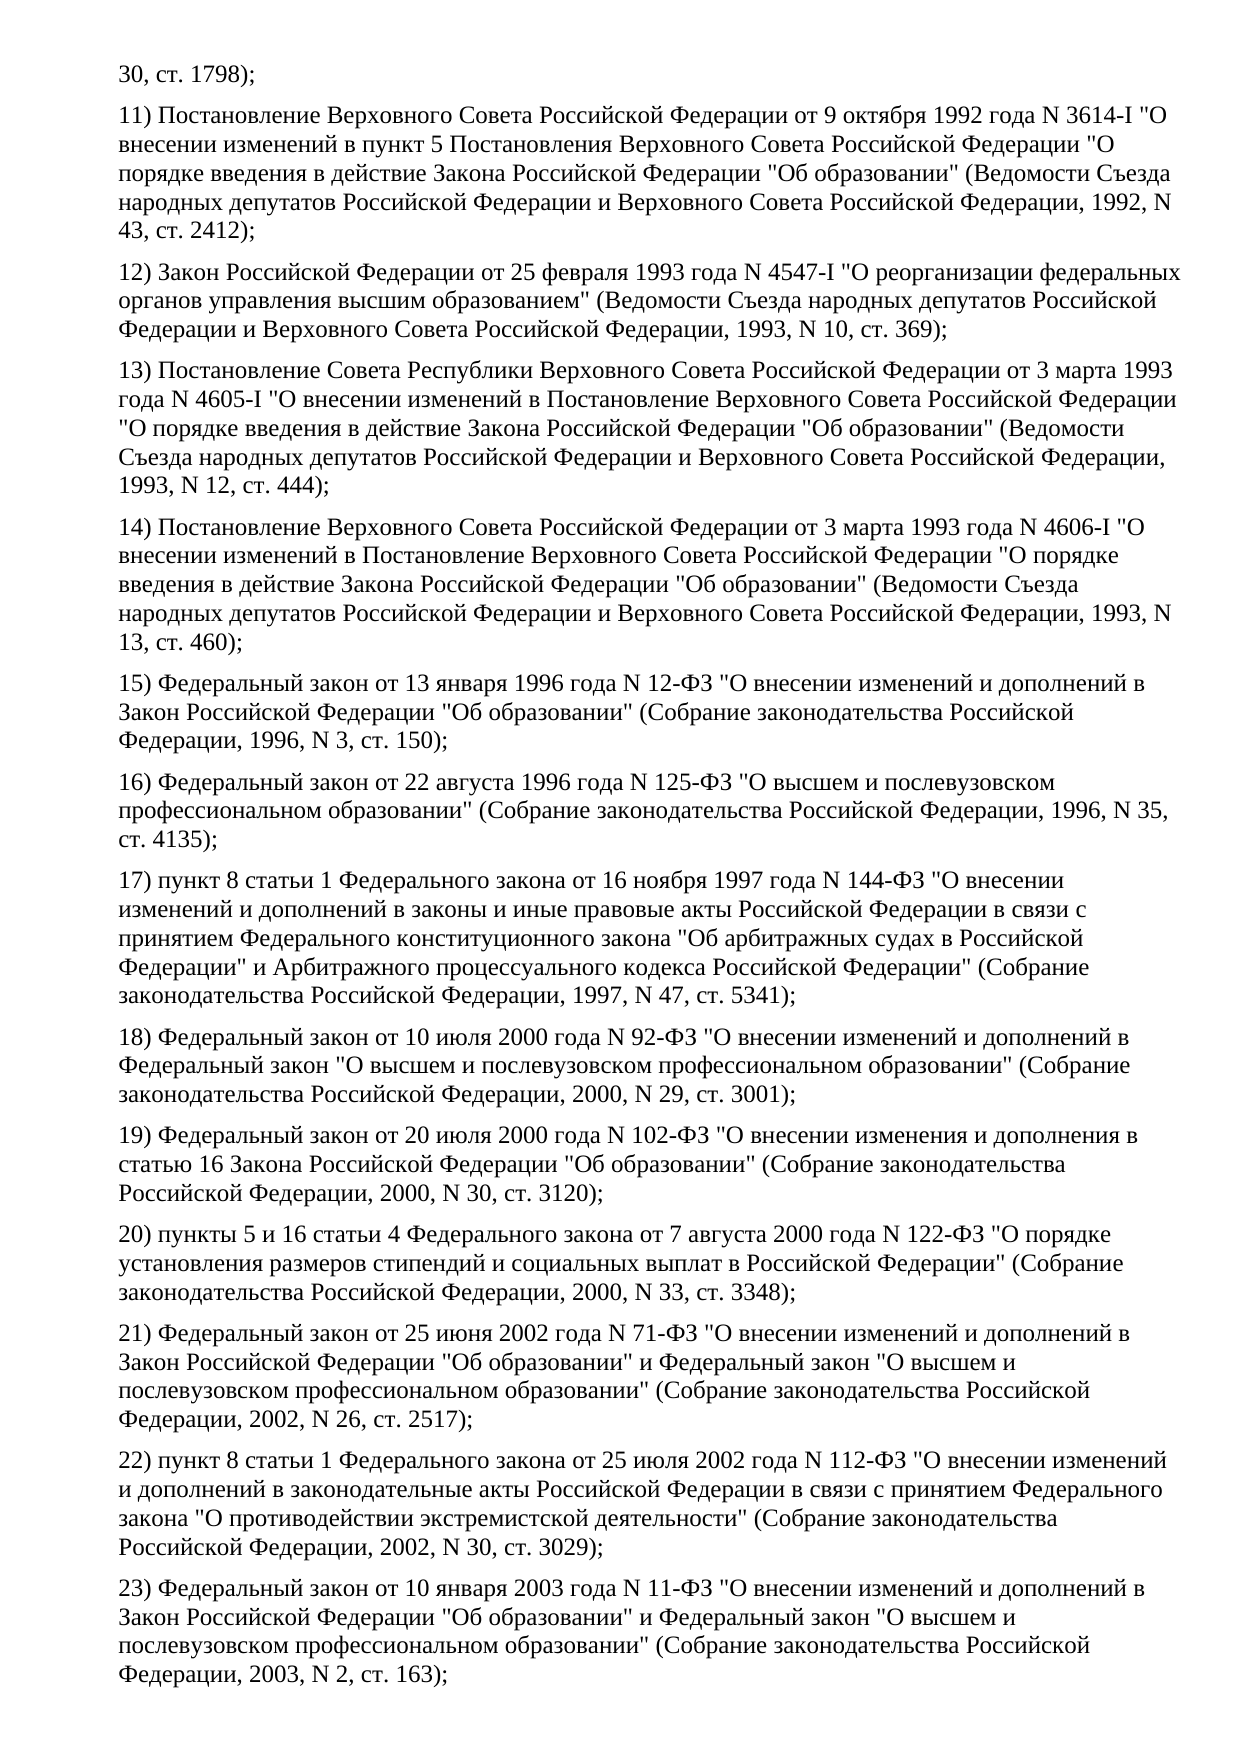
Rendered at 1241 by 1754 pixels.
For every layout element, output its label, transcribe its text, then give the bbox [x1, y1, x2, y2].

text 18) Федеральный закон от 10 июля 2000 года N 92-ФЗ "О внесении изменений и дополнений в Федеральный закон "О высшем и послевузовском профессиональном образовании" (Собрание законодательства Российской Федерации, 2000, N 29, ст. 3001); [118, 1022, 1181, 1108]
text 19) Федеральный закон от 20 июля 2000 года N 102-ФЗ "О внесении изменения и дополнения в статью 16 Закона Российской Федерации "Об образовании" (Собрание законодательства Российской Федерации, 2000, N 30, ст. 3120); [118, 1120, 1181, 1207]
text 15) Федеральный закон от 13 января 1996 года N 12-ФЗ "О внесении изменений и дополнений в Закон Российской Федерации "Об образовании" (Собрание законодательства Российской Федерации, 1996, N 3, ст. 150); [118, 668, 1181, 754]
text 16) Федеральный закон от 22 августа 1996 года N 125-ФЗ "О высшем и послевузовском профессиональном образовании" (Собрание законодательства Российской Федерации, 1996, N 35, ст. 4135); [118, 767, 1181, 853]
text 12) Закон Российской Федерации от 25 февраля 1993 года N 4547-I "О реорганизации федеральных органов управления высшим образованием" (Ведомости Съезда народных депутатов Российской Федерации и Верховного Совета Российской Федерации, 1993, N 10, ст. 369); [118, 257, 1181, 343]
text 14) Постановление Верховного Совета Российской Федерации от 3 марта 1993 года N 4606-I "О внесении изменений в Постановление Верховного Совета Российской Федерации "О порядке введения в действие Закона Российской Федерации "Об образовании" (Ведомости Съезда народных депутатов Российской Федерации и Верховного Совета Российской Федерации, 1993, N 13, ст. 460); [118, 512, 1181, 655]
text 30, ст. 1798); [118, 59, 1181, 88]
text 23) Федеральный закон от 10 января 2003 года N 11-ФЗ "О внесении изменений и дополнений в Закон Российской Федерации "Об образовании" и Федеральный закон "О высшем и послевузовском профессиональном образовании" (Собрание законодательства Российской Федерации, 2003, N 2, ст. 163); [118, 1573, 1181, 1688]
text 11) Постановление Верховного Совета Российской Федерации от 9 октября 1992 года N 3614-I "О внесении изменений в пункт 5 Постановления Верховного Совета Российской Федерации "О порядке введения в действие Закона Российской Федерации "Об образовании" (Ведомости Съезда народных депутатов Российской Федерации и Верховного Совета Российской Федерации, 1992, N 43, ст. 2412); [118, 100, 1181, 244]
text 22) пункт 8 статьи 1 Федерального закона от 25 июля 2002 года N 112-ФЗ "О внесении изменений и дополнений в законодательные акты Российской Федерации в связи с принятием Федерального закона "О противодействии экстремистской деятельности" (Собрание законодательства Российской Федерации, 2002, N 30, ст. 3029); [118, 1445, 1181, 1560]
text 20) пункты 5 и 16 статьи 4 Федерального закона от 7 августа 2000 года N 122-ФЗ "О порядке установления размеров стипендий и социальных выплат в Российской Федерации" (Собрание законодательства Российской Федерации, 2000, N 33, ст. 3348); [118, 1219, 1181, 1305]
text 21) Федеральный закон от 25 июня 2002 года N 71-ФЗ "О внесении изменений и дополнений в Закон Российской Федерации "Об образовании" и Федеральный закон "О высшем и послевузовском профессиональном образовании" (Собрание законодательства Российской Федерации, 2002, N 26, ст. 2517); [118, 1318, 1181, 1433]
text 17) пункт 8 статьи 1 Федерального закона от 16 ноября 1997 года N 144-ФЗ "О внесении изменений и дополнений в законы и иные правовые акты Российской Федерации в связи с принятием Федерального конституционного закона "Об арбитражных судах в Российской Федерации" и Арбитражного процессуального кодекса Российской Федерации" (Собрание законодательства Российской Федерации, 1997, N 47, ст. 5341); [118, 865, 1181, 1009]
text 13) Постановление Совета Республики Верховного Совета Российской Федерации от 3 марта 1993 года N 4605-I "О внесении изменений в Постановление Верховного Совета Российской Федерации "О порядке введения в действие Закона Российской Федерации "Об образовании" (Ведомости Съезда народных депутатов Российской Федерации и Верховного Совета Российской Федерации, 1993, N 12, ст. 444); [118, 355, 1181, 499]
